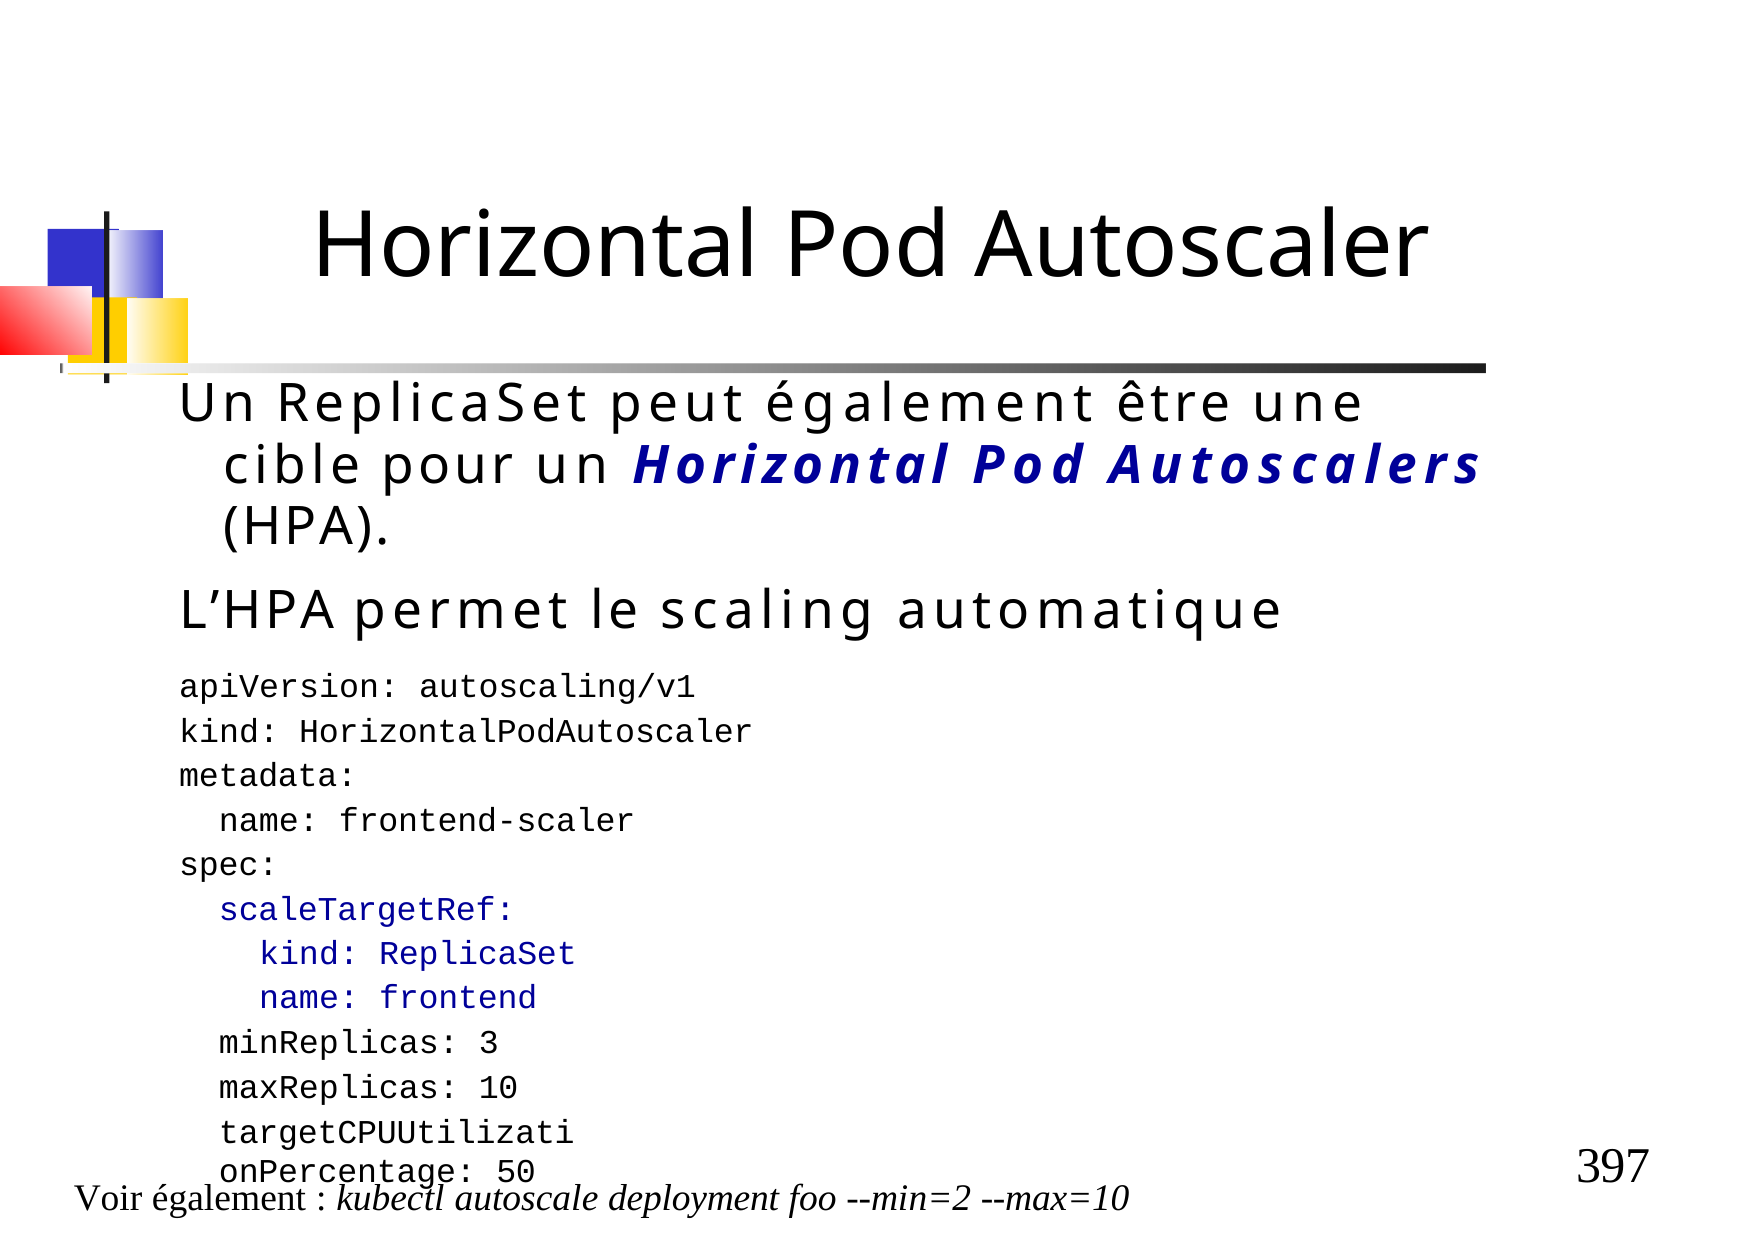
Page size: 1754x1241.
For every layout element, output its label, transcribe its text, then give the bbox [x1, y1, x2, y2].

picture [60, 229, 179, 384]
title Horizontal Pod Autoscaler [179, 183, 1564, 393]
text_box 397 [1573, 1130, 1654, 1193]
text_box Un ReplicaSet peut également être une cible pour un Horizontal Pod Autoscalers (HPA). L’HPA permet le scaling automatique apiVersion: autoscaling/v1 kind: HorizontalPodAutoscaler metadata: name: frontend-scaler spec: scaleTargetRef: kind: ReplicaSet name: frontend minReplicas: 3 maxReplicas: 10 targetCPUUtilizationPercentage: 50 [177, 364, 1524, 1190]
picture [0, 285, 92, 355]
text_box Voir également : kubectl autoscale deployment foo --min=2 --max=10 [71, 1170, 1134, 1218]
